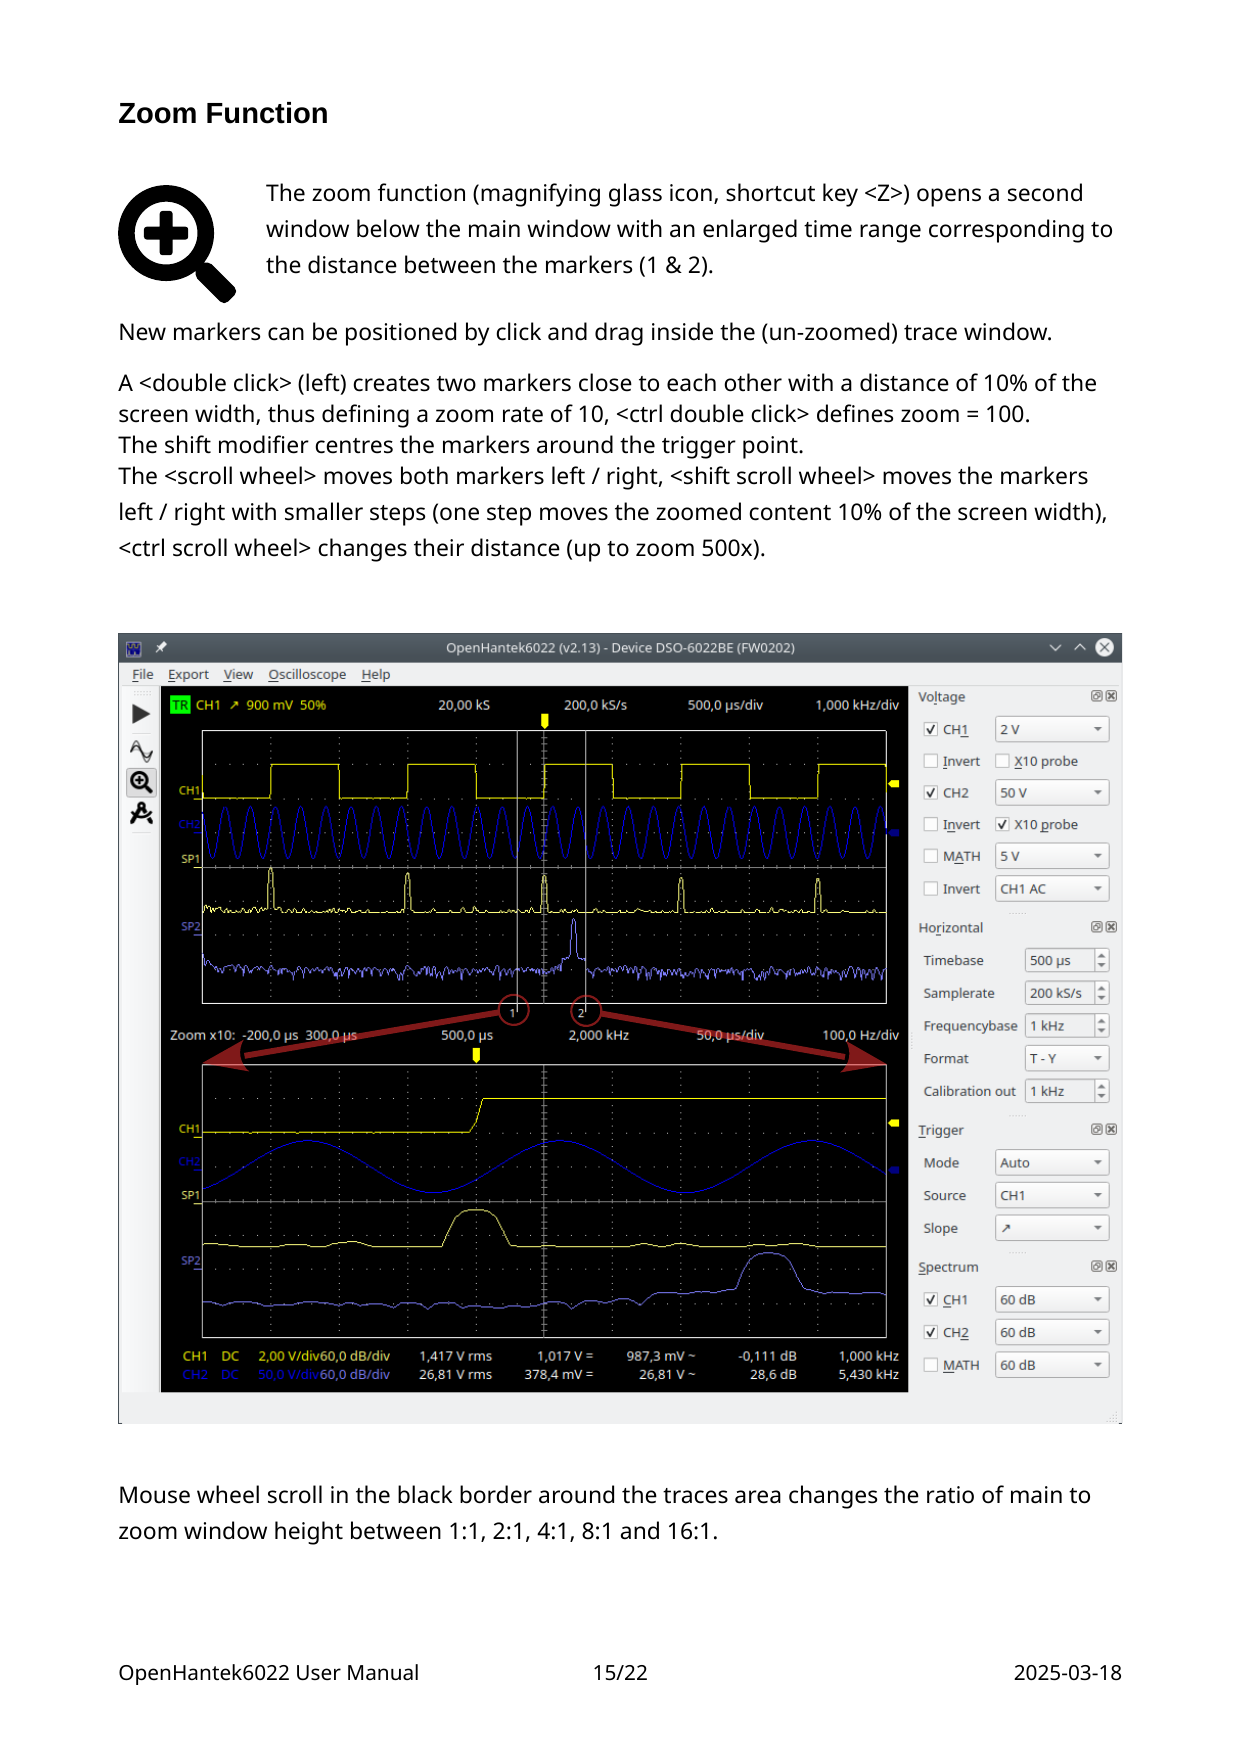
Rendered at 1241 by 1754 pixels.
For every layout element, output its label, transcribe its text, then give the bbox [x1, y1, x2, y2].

subtitle The shift modifier centres the markers around the trigger point. [118, 429, 1122, 460]
subtitle A <double click> (left) creates two markers close to each other with a distance of 10% of the screen width, thus defining a zoom rate of 10, <ctrl double click> defines zoom = 100. [118, 367, 1122, 429]
picture [118, 633, 1123, 1424]
subtitle Mouse wheel scroll in the black border around the traces area changes the ratio of main to zoom window height between 1:1, 2:1, 4:1, 8:1 and 16:1. [118, 1479, 1122, 1546]
subtitle The <scroll wheel> moves both markers left / right, <shift scroll wheel> moves the markers left / right with smaller steps (one step moves the zoomed content 10% of the screen width), <ctrl scroll wheel> changes their distance (up to zoom 500x). [118, 460, 1122, 563]
subtitle The zoom function (magnifying glass icon, shortcut key <Z>) opens a second window below the main window with an enlarged time range corresponding to the distance between the markers (1 & 2). New markers can be positioned by click and drag inside the (un-zoomed) trace window. [118, 177, 1122, 347]
subtitle Zoom Function [118, 96, 1122, 129]
